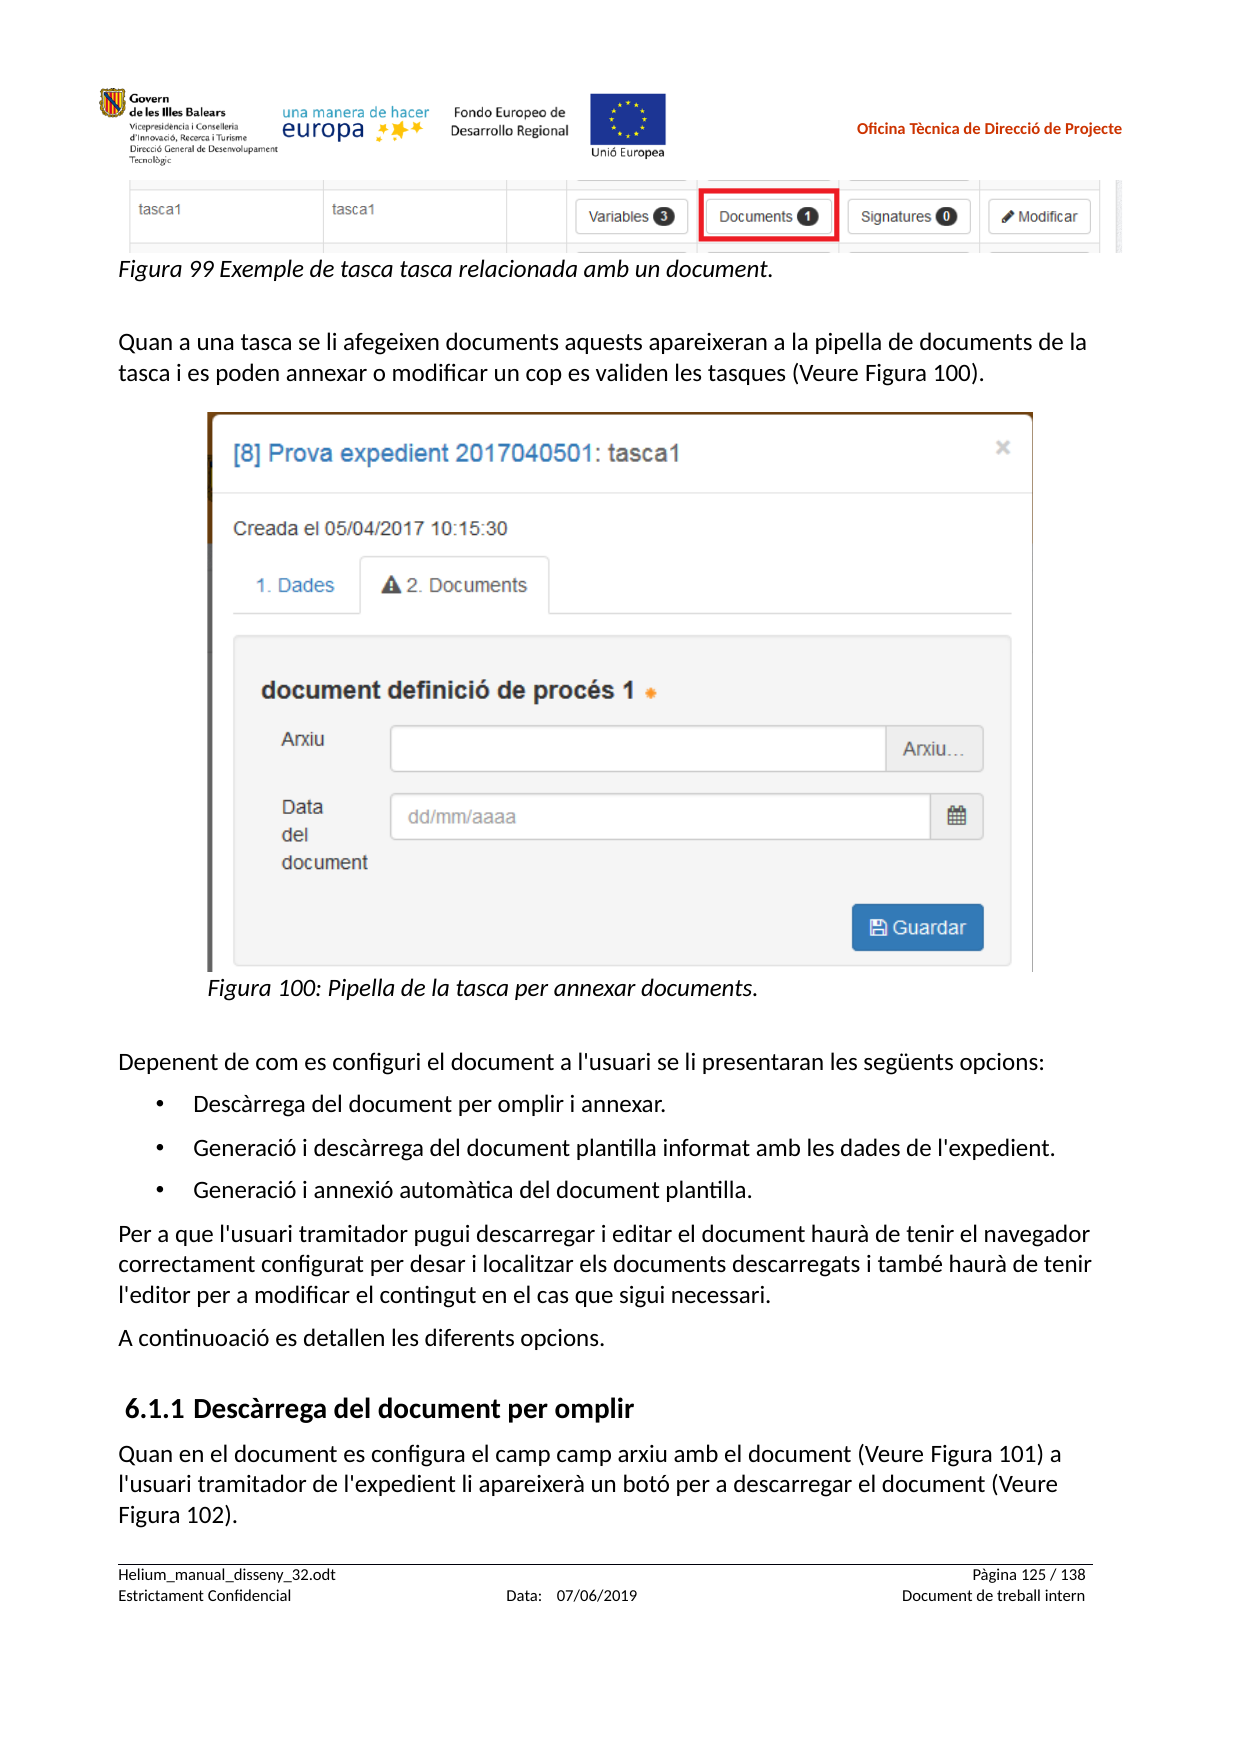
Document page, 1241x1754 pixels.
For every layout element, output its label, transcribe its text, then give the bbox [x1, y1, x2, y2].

text Depenent de com es configuri el document a l'usuari se li presentaran les següents opcions: [118, 1046, 1122, 1076]
text Quan en el document es configura el camp camp arxiu amb el document (Veure Figura 101) a l'usuari tramitador de l'expedient li apareixerà un botó per a descarregar el document (Veure Figura 102). [118, 1438, 1122, 1529]
text A continuoació es detallen les diferents opcions. [118, 1322, 1122, 1352]
text Figura 100: Pipella de la tasca per annexar documents. [207, 972, 1033, 1003]
subtitle Descàrrega del document per omplir [118, 1390, 1122, 1425]
text Quan a una tasca se li afegeixen documents aquests apareixeran a la pipella de documents de la tasca i es poden annexar o modificar un cop es validen les tasques (Veure Figura 100). [118, 326, 1122, 387]
list Generació i descàrrega del document plantilla informat amb les dades de l'expedient. [156, 1132, 1122, 1162]
picture [99, 87, 668, 166]
picture [118, 180, 1123, 253]
text Per a que l'usuari tramitador pugui descarregar i editar el document haurà de tenir el navegador correctament configurat per desar i localitzar els documents descarregats i també haurà de tenir l'editor per a modificar el contingut en el cas que sigui necessari. [118, 1218, 1122, 1309]
picture [207, 412, 1033, 972]
list Descàrrega del document per omplir i annexar. [156, 1089, 1122, 1119]
list Generació i annexió automàtica del document plantilla. [156, 1175, 1122, 1205]
text Figura 99 Exemple de tasca tasca relacionada amb un document. [118, 253, 1122, 283]
